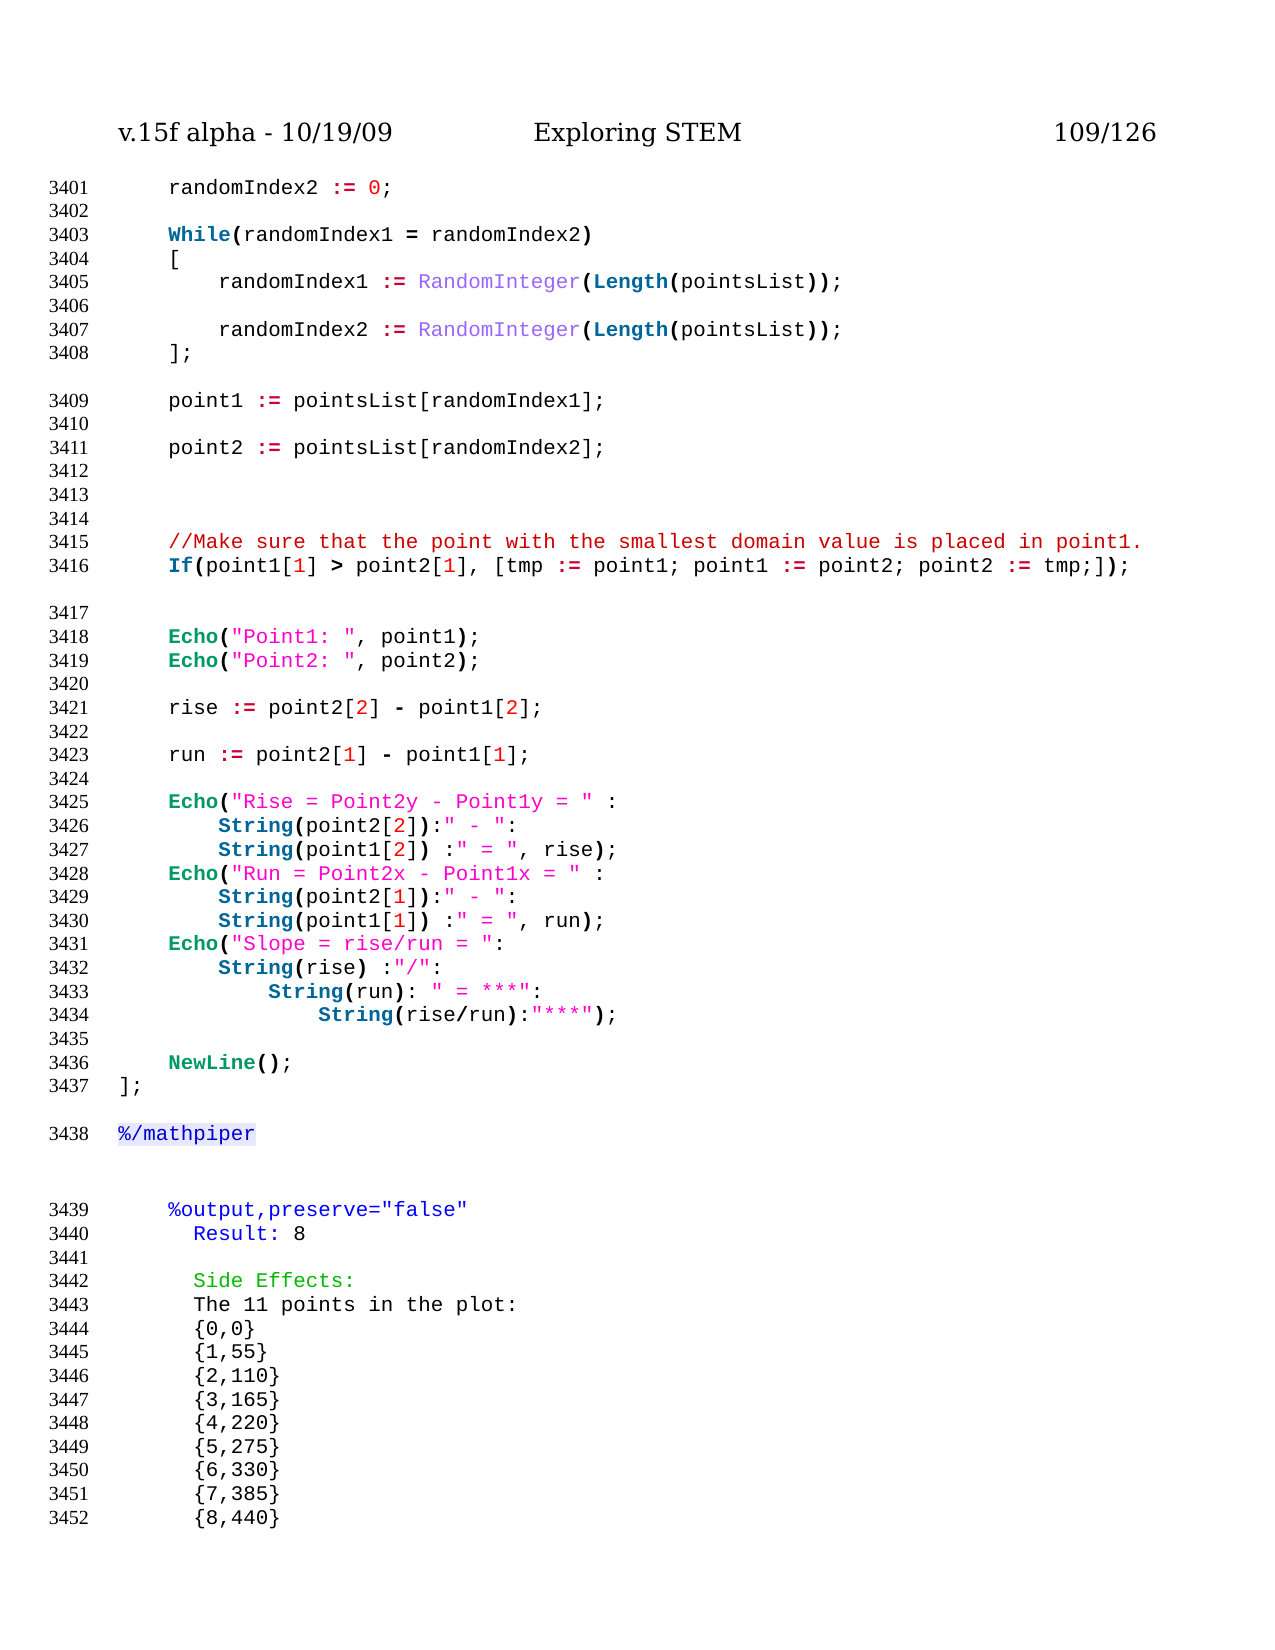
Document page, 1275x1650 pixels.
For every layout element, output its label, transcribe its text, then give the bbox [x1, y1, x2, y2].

text {6,330} [118, 1459, 1157, 1483]
text The 11 points in the plot: [118, 1294, 1157, 1318]
text Echo("Rise = Point2y - Point1y = " : [118, 792, 1157, 815]
text ]; [118, 342, 1157, 366]
text Echo("Point1: ", point1); [118, 626, 1157, 650]
text %output,preserve="false" [118, 1199, 1157, 1223]
text Side Effects: [118, 1270, 1157, 1294]
text String(run): " = ***": [118, 981, 1157, 1004]
text Echo("Run = Point2x - Point1x = " : [118, 862, 1157, 886]
text point1 := pointsList[randomIndex1]; [118, 389, 1157, 413]
text {8,440} [118, 1507, 1157, 1530]
text randomIndex2 := RandomInteger(Length(pointsList)); [118, 319, 1157, 342]
text run := point2[1] - point1[1]; [118, 744, 1157, 768]
text point2 := pointsList[randomIndex2]; [118, 437, 1157, 461]
text Result: 8 [118, 1223, 1157, 1247]
text randomIndex2 := 0; [118, 177, 1157, 200]
text While(randomIndex1 = randomIndex2) [118, 224, 1157, 248]
text //Make sure that the point with the smallest domain value is placed in point1. [118, 531, 1157, 555]
text Echo("Slope = rise/run = ": [118, 933, 1157, 957]
text Echo("Point2: ", point2); [118, 650, 1157, 673]
text [ [118, 248, 1157, 271]
text {2,110} [118, 1365, 1157, 1388]
text ]; [118, 1075, 1157, 1099]
text String(point1[1]) :" = ", run); [118, 910, 1157, 933]
text String(point2[1]):" - ": [118, 886, 1157, 910]
text randomIndex1 := RandomInteger(Length(pointsList)); [118, 271, 1157, 295]
text String(rise) :"/": [118, 957, 1157, 981]
text String(point1[2]) :" = ", rise); [118, 839, 1157, 862]
text {0,0} [118, 1318, 1157, 1341]
text rise := point2[2] - point1[2]; [118, 697, 1157, 721]
text {1,55} [118, 1341, 1157, 1365]
text If(point1[1] > point2[1], [tmp := point1; point1 := point2; point2 := tmp;]); [118, 555, 1157, 579]
text %/mathpiper [118, 1123, 1157, 1146]
text String(point2[2]):" - ": [118, 815, 1157, 839]
text {7,385} [118, 1483, 1157, 1507]
text {3,165} [118, 1388, 1157, 1412]
text NewLine(); [118, 1052, 1157, 1075]
text {4,220} [118, 1412, 1157, 1436]
text {5,275} [118, 1436, 1157, 1459]
text String(rise/run):"***"); [118, 1004, 1157, 1028]
